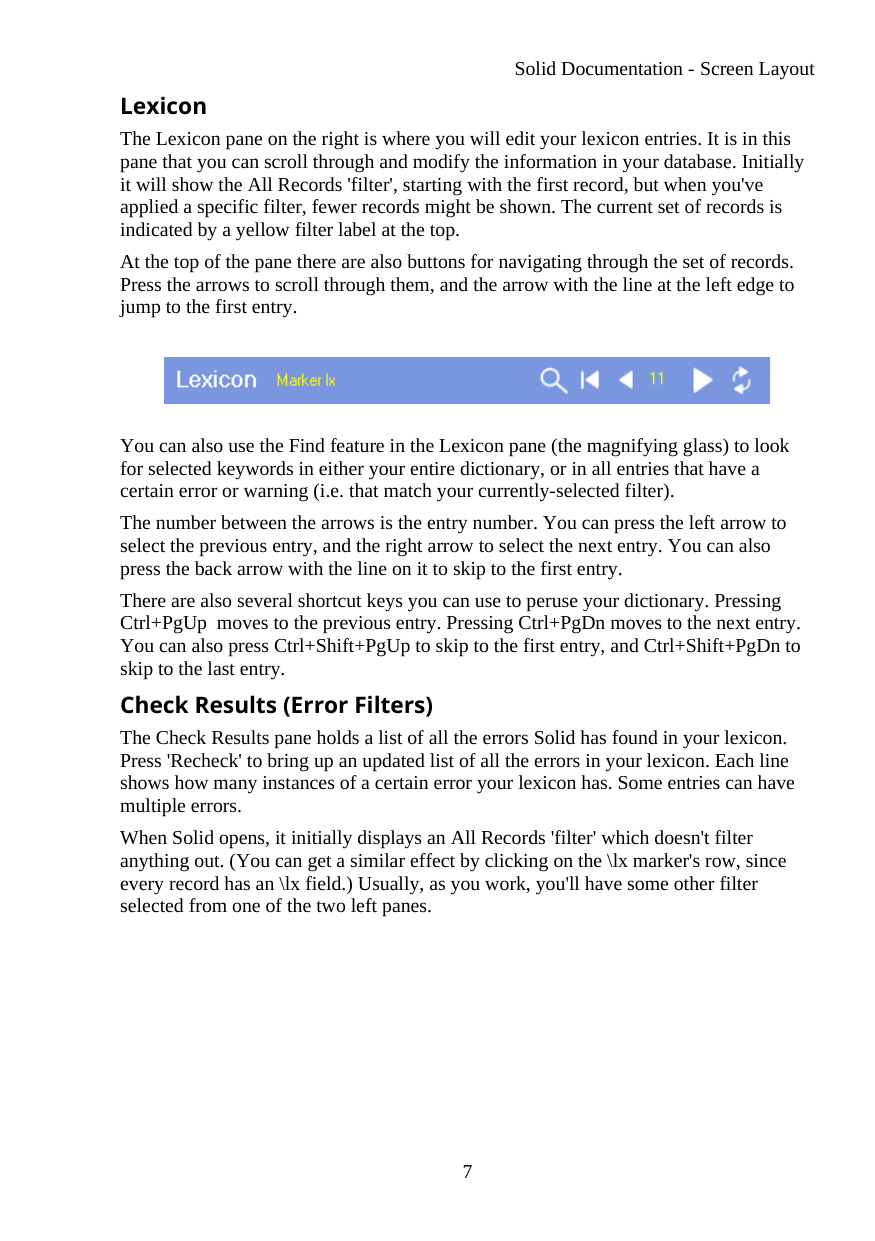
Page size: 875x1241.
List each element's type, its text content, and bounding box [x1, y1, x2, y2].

text There are also several shortcut keys you can use to peruse your dictionary. Pressing Ctrl+PgUp moves to the previous entry. Pressing Ctrl+PgDn moves to the next entry. You can also press Ctrl+Shift+PgUp to skip to the first entry, and Ctrl+Shift+PgDn to skip to the last entry. [120, 588, 814, 680]
text The Check Results pane holds a list of all the errors Solid has found in your lexicon. Press 'Recheck' to bring up an updated list of all the errors in your lexicon. Each line shows how many instances of a certain error your lexicon has. Some entries can have multiple errors. [120, 726, 814, 817]
subtitle Lexicon [120, 90, 814, 121]
text When Solid opens, it initially displays an All Records 'filter' which doesn't filter anything out. (You can get a similar effect by clicking on the \lx marker's row, since every record has an \lx field.) Usually, as you work, you'll have some other filter selected from one of the two left panes. [120, 826, 814, 917]
text You can also use the Find feature in the Lexicon pane (the magnifying glass) to look for selected keywords in either your entire dictionary, or in all entries that have a certain error or warning (i.e. that match your currently-selected filter). [120, 327, 814, 502]
text The number between the arrows is the entry number. You can press the left arrow to select the previous entry, and the right arrow to select the next entry. You can also press the back arrow with the line on it to skip to the first entry. [120, 511, 814, 579]
text The Lexicon pane on the right is where you will edit your lexicon entries. It is in this pane that you can scroll through and modify the information in your database. Initially it will show the All Records 'filter', starting with the first record, but when you've applied a specific filter, fewer records might be shown. The current set of records is indicated by a yellow filter label at the top. [120, 127, 814, 241]
text At the top of the pane there are also buttons for navigating through the set of records. Press the arrows to scroll through them, and the arrow with the line at the left edge to jump to the first entry. [120, 250, 814, 318]
subtitle Check Results (Error Filters) [120, 689, 814, 720]
picture [164, 357, 771, 404]
